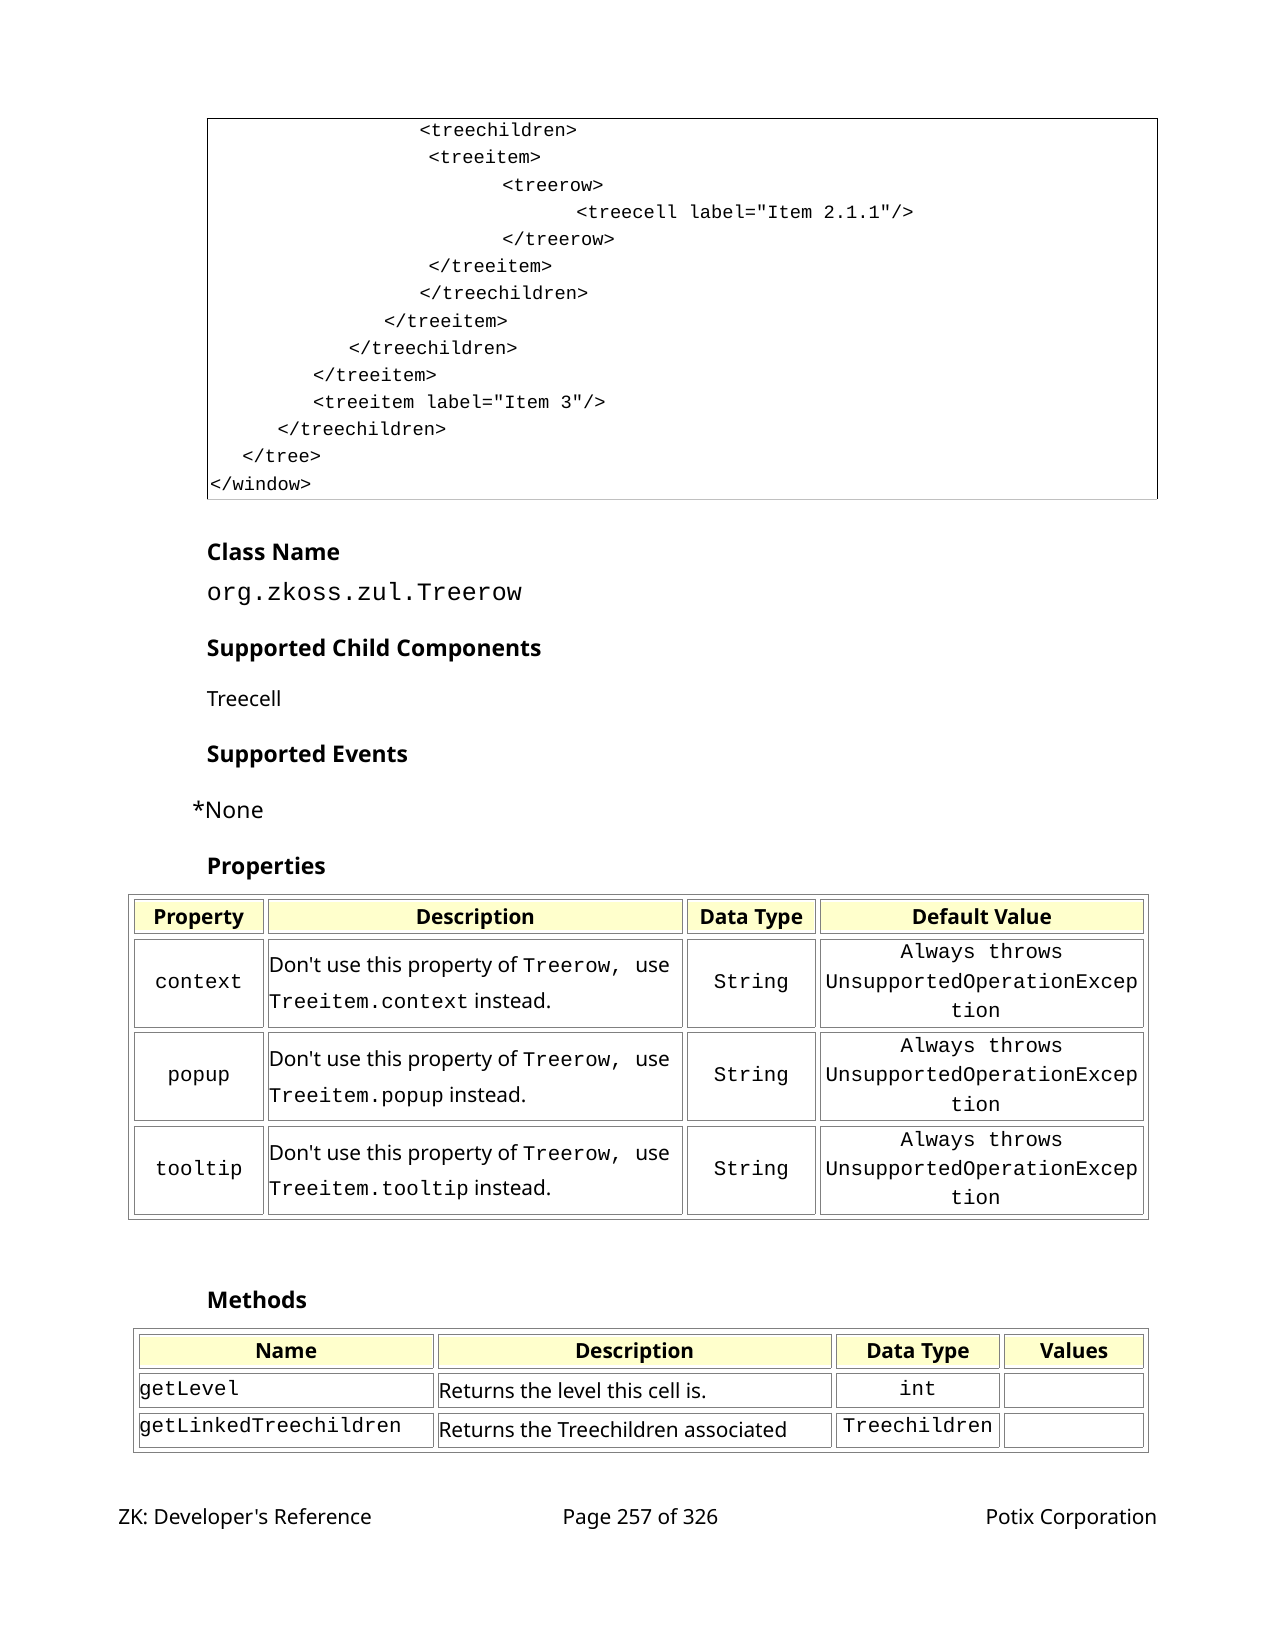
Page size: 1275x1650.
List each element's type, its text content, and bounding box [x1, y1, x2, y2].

table_cell [1005, 1414, 1143, 1447]
text <treecell label="Item 2.1.1"/> [208, 200, 1157, 224]
text </window> [208, 472, 1157, 499]
table_cell Don't use this property of Treerow, use Treeitem.tooltip instead. [266, 1120, 685, 1214]
subtitle Supported Child Components [207, 632, 1157, 664]
text </treeitem> [208, 363, 1157, 387]
table_cell Don't use this property of Treerow, use Treeitem.context instead. [266, 933, 685, 1027]
table_header Description [435, 1329, 833, 1368]
text org.zkoss.zul.Treerow [207, 579, 1157, 607]
subtitle Supported Events [207, 737, 1157, 769]
table_cell Returns the level this cell is. [435, 1368, 833, 1407]
table_header Data Type [834, 1329, 1002, 1368]
table_cell Don't use this property of Treerow, use Treeitem.popup instead. [266, 1027, 685, 1120]
table_cell [1005, 1374, 1143, 1407]
table_cell getLevel [136, 1368, 435, 1407]
table_cell tooltip [131, 1120, 266, 1214]
table_header Name [136, 1329, 435, 1368]
text <treeitem> [208, 145, 1157, 169]
table_cell int [834, 1368, 1002, 1407]
text </treeitem> [208, 308, 1157, 333]
table_cell Returns the Treechildren associated [435, 1407, 833, 1447]
table_cell String [685, 1120, 817, 1214]
table_cell Always throws UnsupportedOperationException [818, 933, 1146, 1027]
table_header Property [131, 895, 266, 933]
table_header Description [266, 895, 685, 933]
text </tree> [208, 444, 1157, 469]
table_cell getLinkedTreechildren [136, 1407, 435, 1447]
subtitle Class Name [207, 536, 1157, 567]
subtitle Properties [207, 850, 1157, 881]
text </treeitem> [208, 254, 1157, 278]
table_cell Always throws UnsupportedOperationException [818, 1120, 1146, 1214]
text </treechildren> [208, 417, 1157, 441]
subtitle Methods [207, 1284, 1157, 1316]
table_header Default Value [818, 895, 1146, 933]
table_cell context [131, 933, 266, 1027]
text <treeitem label="Item 3"/> [208, 390, 1157, 414]
table_cell [1002, 1368, 1146, 1407]
text Treecell [207, 684, 1157, 712]
table_header Values [1002, 1329, 1146, 1368]
text <treechildren> [208, 119, 1157, 142]
table_cell Always throws UnsupportedOperationException [818, 1027, 1146, 1120]
table_cell [1002, 1407, 1146, 1447]
text </treechildren> [208, 281, 1157, 306]
text *None [118, 794, 1157, 825]
table_cell String [685, 933, 817, 1027]
text </treechildren> [208, 336, 1157, 360]
table_cell Treechildren [834, 1407, 1002, 1447]
table_cell popup [131, 1027, 266, 1120]
table_header Data Type [685, 895, 817, 933]
text </treerow> [208, 227, 1157, 251]
table_cell String [685, 1027, 817, 1120]
text <treerow> [208, 172, 1157, 197]
